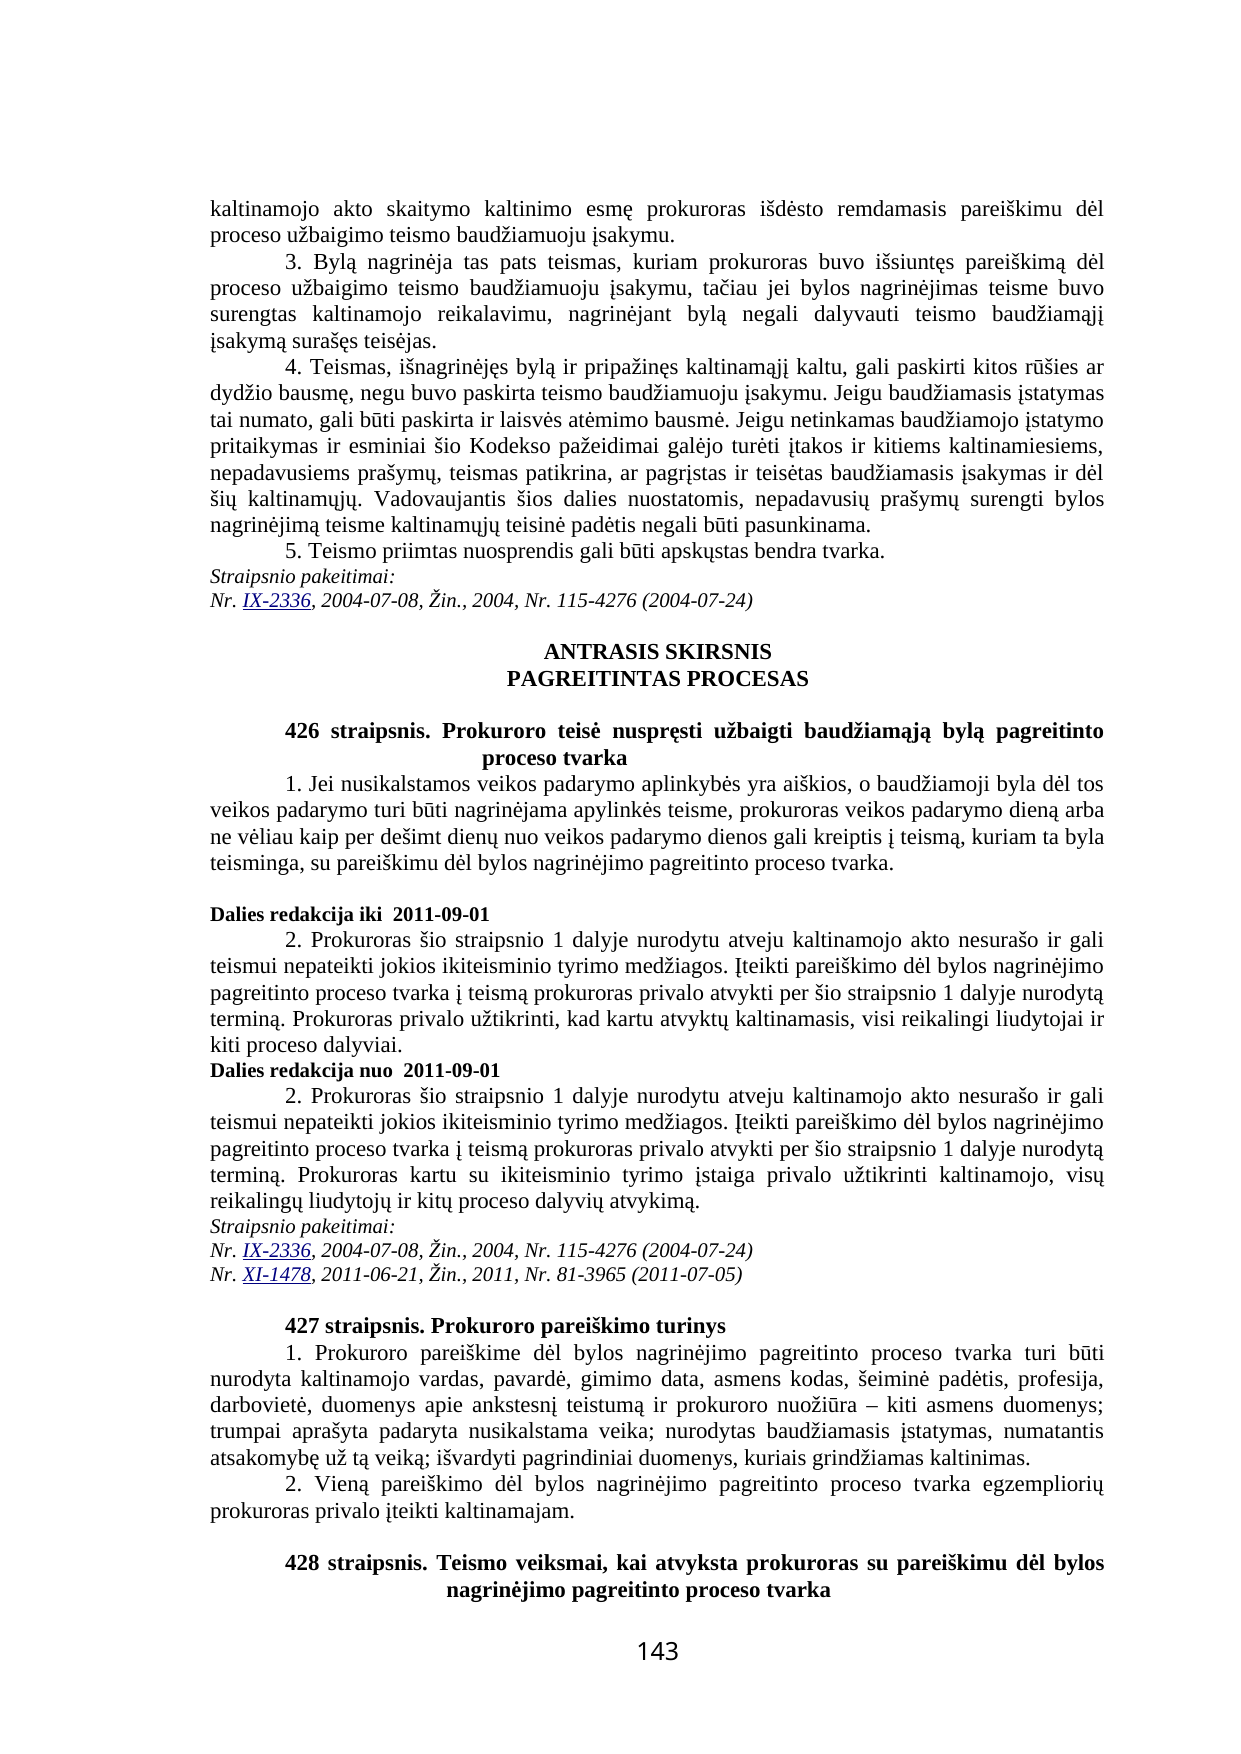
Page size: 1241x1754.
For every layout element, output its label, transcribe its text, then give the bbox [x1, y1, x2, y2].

text Nr. XI-1478, 2011-06-21, Žin., 2011, Nr. 81-3965 (2011-07-05) [210, 1262, 1106, 1286]
text 4. Teismas, išnagrinėjęs bylą ir pripažinęs kaltinamąjį kaltu, gali paskirti kitos rūšies ar dydžio bausmę, negu buvo paskirta teismo baudžiamuoju įsakymu. Jeigu baudžiamasis įstatymas tai numato, gali būti paskirta ir laisvės atėmimo bausmė. Jeigu netinkamas baudžiamojo įstatymo pritaikymas ir esminiai šio Kodekso pažeidimai galėjo turėti įtakos ir kitiems kaltinamiesiems, nepadavusiems prašymų, teismas patikrina, ar pagrįstas ir teisėtas baudžiamasis įsakymas ir dėl šių kaltinamųjų. Vadovaujantis šios dalies nuostatomis, nepadavusių prašymų surengti bylos nagrinėjimą teisme kaltinamųjų teisinė padėtis negali būti pasunkinama. [210, 353, 1106, 538]
text 1. Jei nusikalstamos veikos padarymo aplinkybės yra aiškios, o baudžiamoji byla dėl tos veikos padarymo turi būti nagrinėjama apylinkės teisme, prokuroras veikos padarymo dieną arba ne vėliau kaip per dešimt dienų nuo veikos padarymo dienos gali kreiptis į teismą, kuriam ta byla teisminga, su pareiškimu dėl bylos nagrinėjimo pagreitinto proceso tvarka. [210, 770, 1106, 876]
text 3. Bylą nagrinėja tas pats teismas, kuriam prokuroras buvo išsiuntęs pareiškimą dėl proceso užbaigimo teismo baudžiamuoju įsakymu, tačiau jei bylos nagrinėjimas teisme buvo surengtas kaltinamojo reikalavimu, nagrinėjant bylą negali dalyvauti teismo baudžiamąjį įsakymą surašęs teisėjas. [210, 248, 1106, 353]
text 428 straipsnis. Teismo veiksmai, kai atvyksta prokuroras su pareiškimu dėl bylos nagrinėjimo pagreitinto proceso tvarka [285, 1549, 1106, 1602]
text Straipsnio pakeitimai: [210, 564, 1106, 588]
text Dalies redakcija iki 2011-09-01 [210, 902, 1106, 926]
text 2. Prokuroras šio straipsnio 1 dalyje nurodytu atveju kaltinamojo akto nesurašo ir gali teismui nepateikti jokios ikiteisminio tyrimo medžiagos. Įteikti pareiškimo dėl bylos nagrinėjimo pagreitinto proceso tvarka į teismą prokuroras privalo atvykti per šio straipsnio 1 dalyje nurodytą terminą. Prokuroras privalo užtikrinti, kad kartu atvyktų kaltinamasis, visi reikalingi liudytojai ir kiti proceso dalyviai. [210, 926, 1106, 1058]
text Pagreitintas procesas [210, 665, 1106, 691]
text 2. Prokuroras šio straipsnio 1 dalyje nurodytu atveju kaltinamojo akto nesurašo ir gali teismui nepateikti jokios ikiteisminio tyrimo medžiagos. Įteikti pareiškimo dėl bylos nagrinėjimo pagreitinto proceso tvarka į teismą prokuroras privalo atvykti per šio straipsnio 1 dalyje nurodytą terminą. Prokuroras kartu su ikiteisminio tyrimo įstaiga privalo užtikrinti kaltinamojo, visų reikalingų liudytojų ir kitų proceso dalyvių atvykimą. [210, 1082, 1106, 1214]
text Straipsnio pakeitimai: [210, 1214, 1106, 1238]
text 2. Vieną pareiškimo dėl bylos nagrinėjimo pagreitinto proceso tvarka egzempliorių prokuroras privalo įteikti kaltinamajam. [210, 1470, 1106, 1523]
text 426 straipsnis. Prokuroro teisė nuspręsti užbaigti baudžiamąją bylą pagreitinto proceso tvarka [285, 717, 1106, 770]
text Nr. IX-2336, 2004-07-08, Žin., 2004, Nr. 115-4276 (2004-07-24) [210, 588, 1106, 612]
text kaltinamojo akto skaitymo kaltinimo esmę prokuroras išdėsto remdamasis pareiškimu dėl proceso užbaigimo teismo baudžiamuoju įsakymu. [210, 195, 1106, 248]
text 427 straipsnis. Prokuroro pareiškimo turinys [210, 1312, 1106, 1338]
text 1. Prokuroro pareiškime dėl bylos nagrinėjimo pagreitinto proceso tvarka turi būti nurodyta kaltinamojo vardas, pavardė, gimimo data, asmens kodas, šeiminė padėtis, profesija, darbovietė, duomenys apie ankstesnį teistumą ir prokuroro nuožiūra – kiti asmens duomenys; trumpai aprašyta padaryta nusikalstama veika; nurodytas baudžiamasis įstatymas, numatantis atsakomybę už tą veiką; išvardyti pagrindiniai duomenys, kuriais grindžiamas kaltinimas. [210, 1338, 1106, 1470]
text 5. Teismo priimtas nuosprendis gali būti apskųstas bendra tvarka. [210, 538, 1106, 564]
text Dalies redakcija nuo 2011-09-01 [210, 1058, 1106, 1082]
text ANTRASIS SKIRSNIS [210, 638, 1106, 665]
text Nr. IX-2336, 2004-07-08, Žin., 2004, Nr. 115-4276 (2004-07-24) [210, 1238, 1106, 1262]
